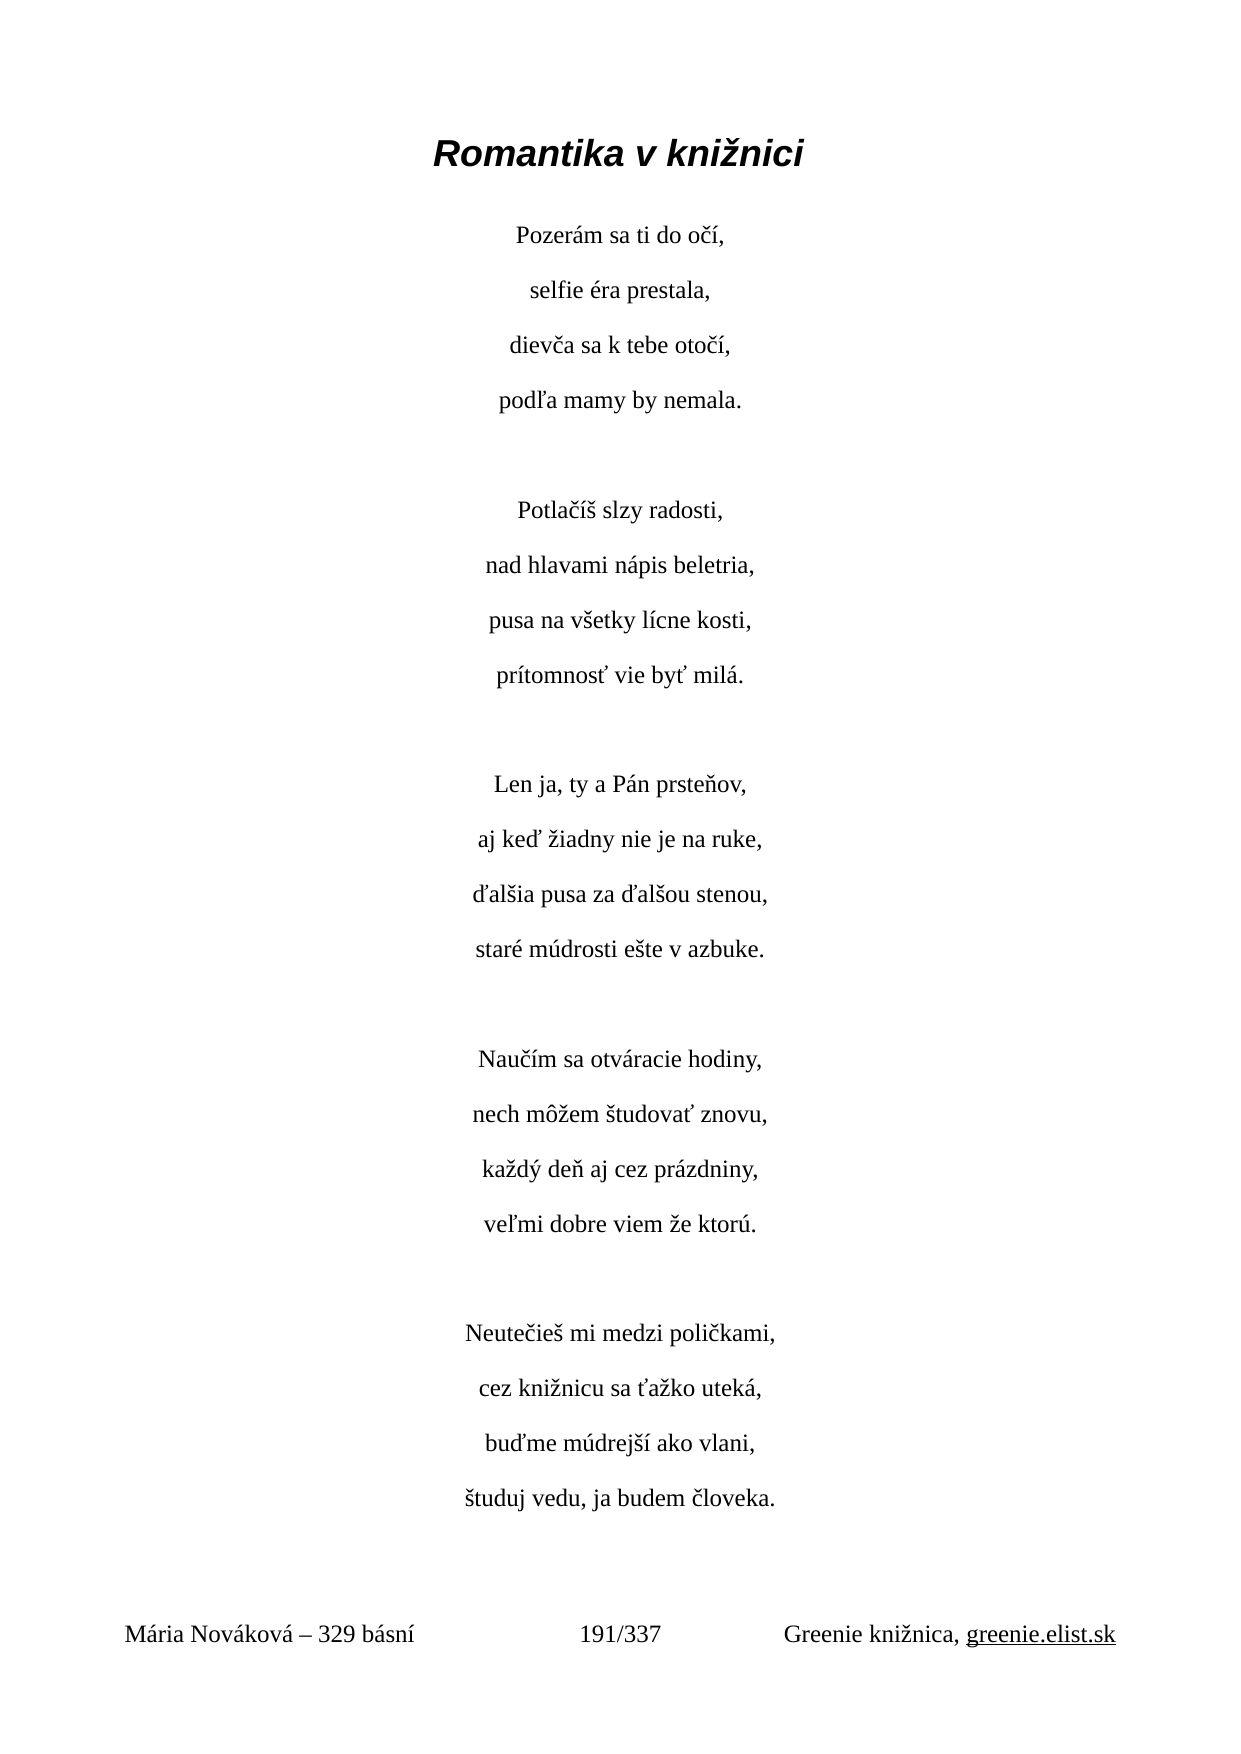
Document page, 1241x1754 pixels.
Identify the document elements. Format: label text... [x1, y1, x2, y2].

text selfie éra prestala, [106, 275, 1134, 304]
text študuj vedu, ja budem človeka. [106, 1483, 1134, 1512]
text Len ja, ty a Pán prsteňov, [106, 769, 1134, 798]
text podľa mamy by nemala. [106, 385, 1134, 414]
text dievča sa k tebe otočí, [106, 330, 1134, 359]
text aj keď žiadny nie je na ruke, [106, 824, 1134, 853]
text ďalšia pusa za ďalšou stenou, [106, 879, 1134, 908]
subtitle Romantika v knižnici [106, 131, 1134, 174]
text veľmi dobre viem že ktorú. [106, 1209, 1134, 1237]
text Neutečieš mi medzi poličkami, [106, 1318, 1134, 1347]
text pusa na všetky lícne kosti, [106, 605, 1134, 633]
text Pozerám sa ti do očí, [106, 221, 1134, 249]
text staré múdrosti ešte v azbuke. [106, 934, 1134, 963]
text prítomnosť vie byť milá. [106, 660, 1134, 688]
text nad hlavami nápis beletria, [106, 550, 1134, 579]
text buďme múdrejší ako vlani, [106, 1428, 1134, 1457]
text Naučím sa otváracie hodiny, [106, 1044, 1134, 1073]
text nech môžem študovať znovu, [106, 1099, 1134, 1128]
text cez knižnicu sa ťažko uteká, [106, 1373, 1134, 1402]
text každý deň aj cez prázdniny, [106, 1154, 1134, 1182]
text Potlačíš slzy radosti, [106, 495, 1134, 524]
